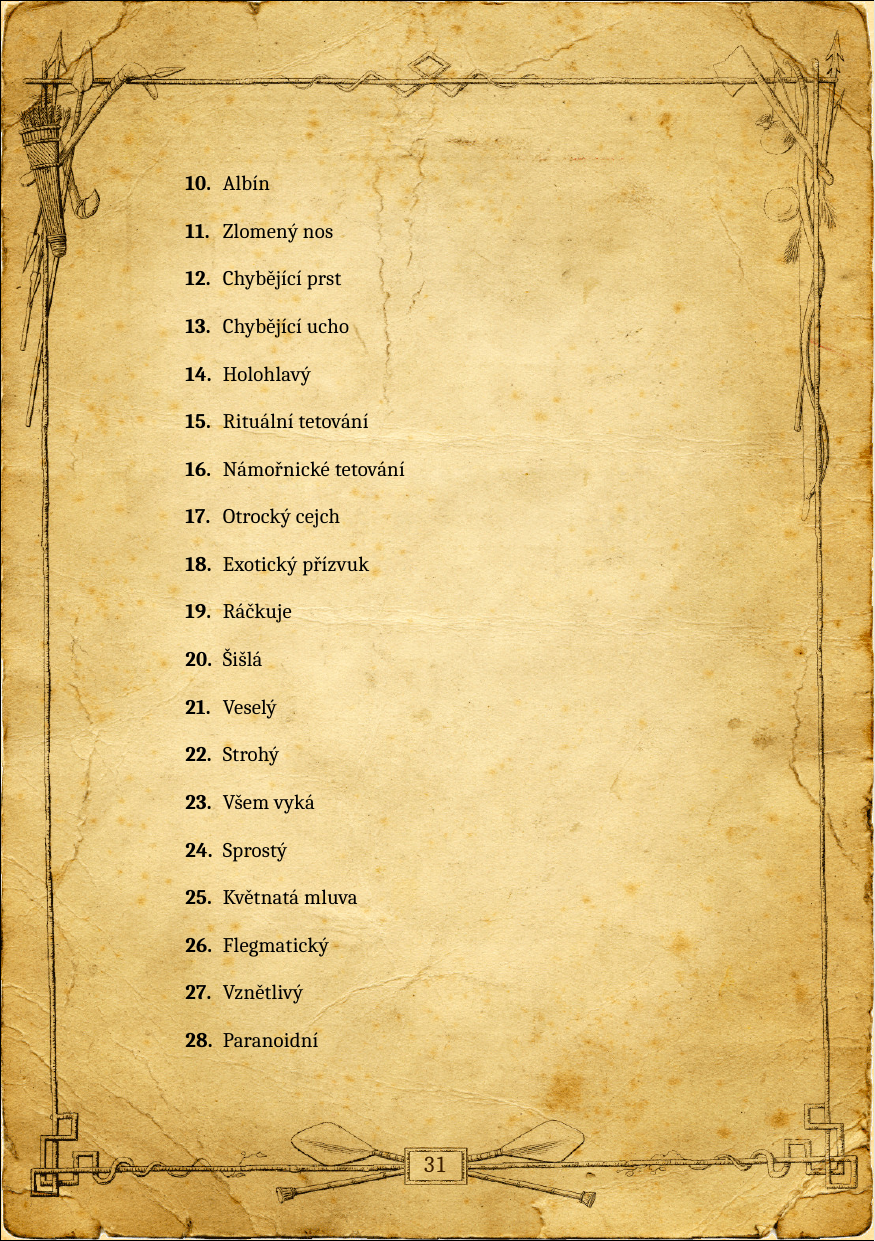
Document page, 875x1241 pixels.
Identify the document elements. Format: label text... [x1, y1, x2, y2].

list Veselý [185, 695, 726, 719]
list Všem vyká [185, 791, 726, 814]
list Šišlá [185, 648, 726, 672]
list Paranoidní [185, 1029, 726, 1053]
picture [1, 1, 874, 1240]
list Vznětlivý [185, 981, 726, 1005]
list Květnatá mluva [185, 886, 726, 910]
list Holohlavý [185, 362, 726, 386]
list Chybějící prst [185, 267, 726, 291]
list Exotický přízvuk [185, 553, 726, 577]
list Chybějící ucho [185, 314, 726, 338]
list Námořnické tetování [185, 457, 726, 481]
list Zlomený nos [185, 219, 726, 243]
list Rituální tetování [185, 410, 726, 434]
list Albín [185, 172, 726, 196]
list Sprostý [185, 838, 726, 862]
list Flegmatický [185, 933, 726, 957]
list Otrocký cejch [185, 505, 726, 529]
list Strohý [185, 743, 726, 767]
list Ráčkuje [185, 600, 726, 624]
